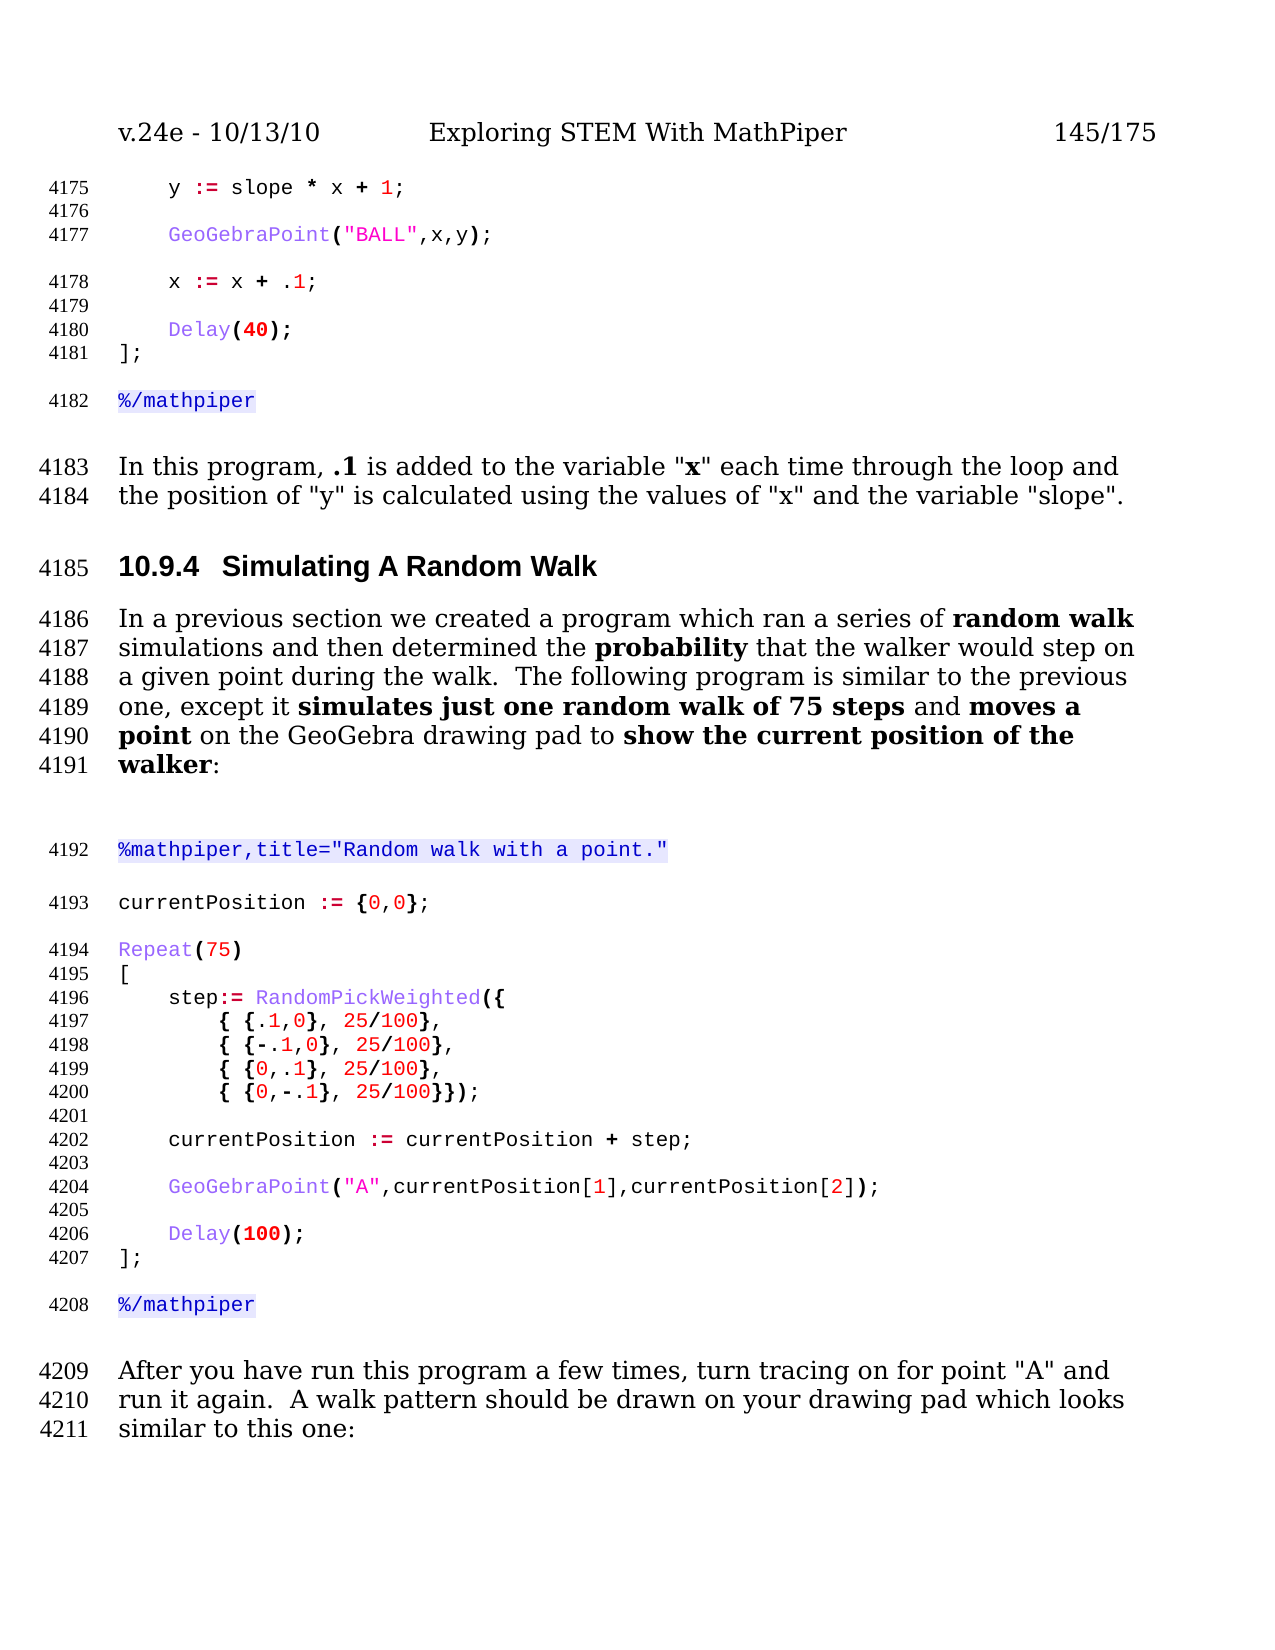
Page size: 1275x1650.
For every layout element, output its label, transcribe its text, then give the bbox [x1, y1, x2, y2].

text y := slope * x + 1; [118, 177, 1157, 200]
text %mathpiper,title="Random walk with a point." [118, 839, 1157, 863]
text [ [118, 963, 1157, 987]
text In this program, .1 is added to the variable "x" each time through the loop and the position of "y" is calculated using the values of "x" and the variable "slope". [118, 452, 1157, 510]
text currentPosition := currentPosition + step; [118, 1128, 1157, 1152]
text Repeat(75) [118, 939, 1157, 963]
text ]; [118, 1247, 1157, 1270]
text After you have run this program a few times, turn tracing on for point "A" and run it again. A walk pattern should be drawn on your drawing pad which looks similar to this one: [118, 1356, 1157, 1444]
text GeoGebraPoint("A",currentPosition[1],currentPosition[2]); [118, 1176, 1157, 1199]
text In a previous section we created a program which ran a series of random walk simulations and then determined the probability that the walker would step on a given point during the walk. The following program is similar to the previous one, except it simulates just one random walk of 75 steps and moves a point on the GeoGebra drawing pad to show the current position of the walker: [118, 604, 1157, 780]
text %/mathpiper [118, 1294, 1157, 1318]
text { {.1,0}, 25/100}, [118, 1010, 1157, 1034]
text Delay(100); [118, 1223, 1157, 1247]
text %/mathpiper [118, 389, 1157, 413]
text Delay(40); [118, 319, 1157, 342]
subtitle Simulating A Random Walk [118, 549, 1157, 583]
text { {-.1,0}, 25/100}, [118, 1034, 1157, 1058]
text currentPosition := {0,0}; [118, 892, 1157, 916]
text GeoGebraPoint("BALL",x,y); [118, 224, 1157, 248]
text ]; [118, 342, 1157, 366]
text x := x + .1; [118, 271, 1157, 295]
text { {0,-.1}, 25/100}}); [118, 1081, 1157, 1105]
text step:= RandomPickWeighted({ [118, 987, 1157, 1010]
text { {0,.1}, 25/100}, [118, 1058, 1157, 1081]
